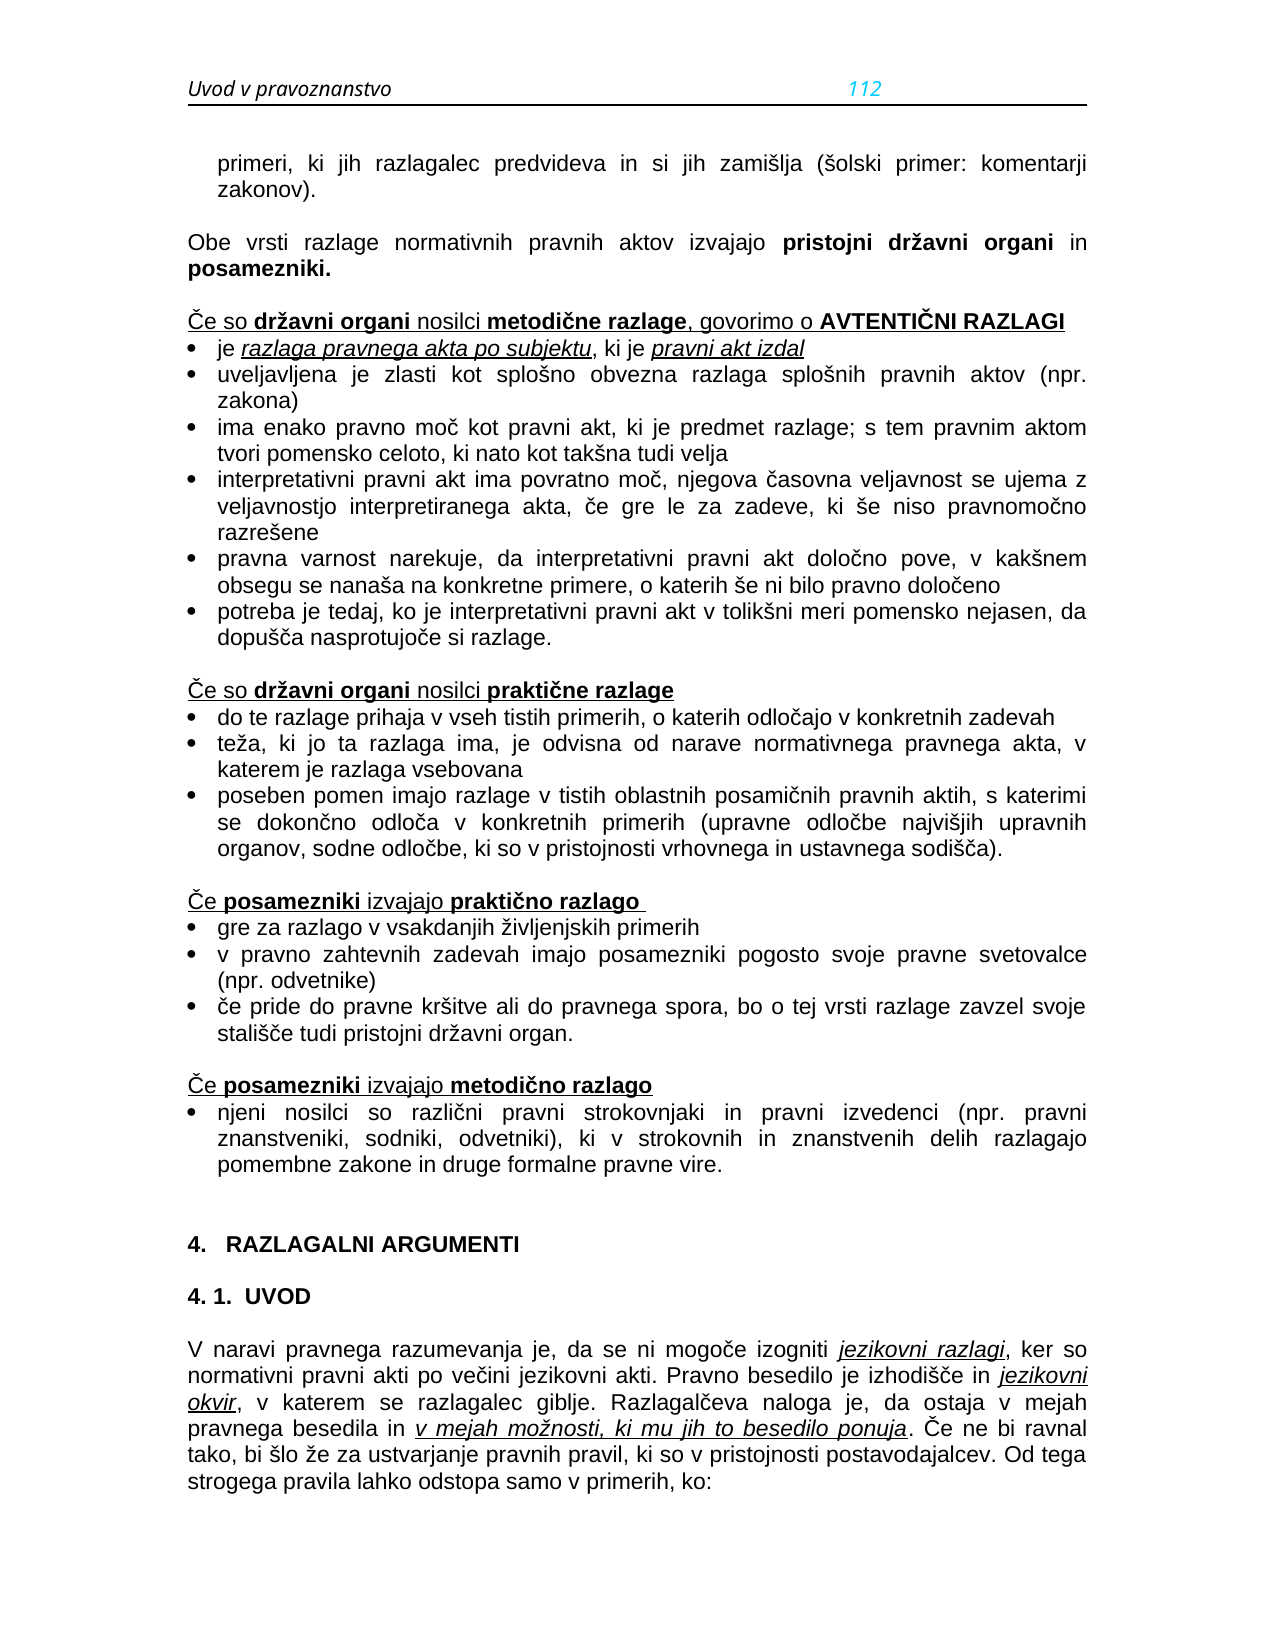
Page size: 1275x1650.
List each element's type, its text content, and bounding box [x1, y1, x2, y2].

text Če so državni organi nosilci praktične razlage [187, 677, 1087, 703]
list do te razlage prihaja v vseh tistih primerih, o katerih odločajo v konkretnih zadevah [187, 703, 1087, 730]
list ima enako pravno moč kot pravni akt, ki je predmet razlage; s tem pravnim aktom tvori pomensko celoto, ki nato kot takšna tudi velja [187, 413, 1087, 466]
list če pride do pravne kršitve ali do pravnega spora, bo o tej vrsti razlage zavzel svoje stališče tudi pristojni državni organ. [187, 993, 1087, 1046]
list je razlaga pravnega akta po subjektu, ki je pravni akt izdal [187, 334, 1087, 361]
list gre za razlago v vsakdanjih življenjskih primerih [187, 914, 1087, 941]
text Obe vrsti razlage normativnih pravnih aktov izvajajo pristojni državni organi in posamezniki. [187, 229, 1087, 282]
list njeni nosilci so različni pravni strokovnjaki in pravni izvedenci (npr. pravni znanstveniki, sodniki, odvetniki), ki v strokovnih in znanstvenih delih razlagajo pomembne zakone in druge formalne pravne vire. [187, 1099, 1087, 1178]
text Če posamezniki izvajajo metodično razlago [187, 1072, 1087, 1099]
text 4. 1. UVOD [187, 1283, 1087, 1309]
text Če so državni organi nosilci metodične razlage, govorimo o AVTENTIČNI RAZLAGI [187, 308, 1087, 334]
list v pravno zahtevnih zadevah imajo posamezniki pogosto svoje pravne svetovalce (npr. odvetnike) [187, 941, 1087, 993]
text Če posamezniki izvajajo praktično razlago [187, 888, 1087, 914]
text 4. RAZLAGALNI ARGUMENTI [187, 1231, 1087, 1257]
list potreba je tedaj, ko je interpretativni pravni akt v tolikšni meri pomensko nejasen, da dopušča nasprotujoče si razlage. [187, 598, 1087, 651]
list interpretativni pravni akt ima povratno moč, njegova časovna veljavnost se ujema z veljavnostjo interpretiranega akta, če gre le za zadeve, ki še niso pravnomočno razrešene [187, 466, 1087, 545]
list uveljavljena je zlasti kot splošno obvezna razlaga splošnih pravnih aktov (npr. zakona) [187, 361, 1087, 413]
list primeri, ki jih razlagalec predvideva in si jih zamišlja (šolski primer: komentarji zakonov). [187, 150, 1087, 203]
list teža, ki jo ta razlaga ima, je odvisna od narave normativnega pravnega akta, v katerem je razlaga vsebovana [187, 730, 1087, 782]
text V naravi pravnega razumevanja je, da se ni mogoče izogniti jezikovni razlagi, ker so normativni pravni akti po večini jezikovni akti. Pravno besedilo je izhodišče in jezikovni okvir, v katerem se razlagalec giblje. Razlagalčeva naloga je, da ostaja v mejah pravnega besedila in v mejah možnosti, ki mu jih to besedilo ponuja. Če ne bi ravnal tako, bi šlo že za ustvarjanje pravnih pravil, ki so v pristojnosti postavodajalcev. Od tega strogega pravila lahko odstopa samo v primerih, ko: [187, 1336, 1087, 1494]
list pravna varnost narekuje, da interpretativni pravni akt določno pove, v kakšnem obsegu se nanaša na konkretne primere, o katerih še ni bilo pravno določeno [187, 545, 1087, 598]
list poseben pomen imajo razlage v tistih oblastnih posamičnih pravnih aktih, s katerimi se dokončno odloča v konkretnih primerih (upravne odločbe najvišjih upravnih organov, sodne odločbe, ki so v pristojnosti vrhovnega in ustavnega sodišča). [187, 782, 1087, 862]
